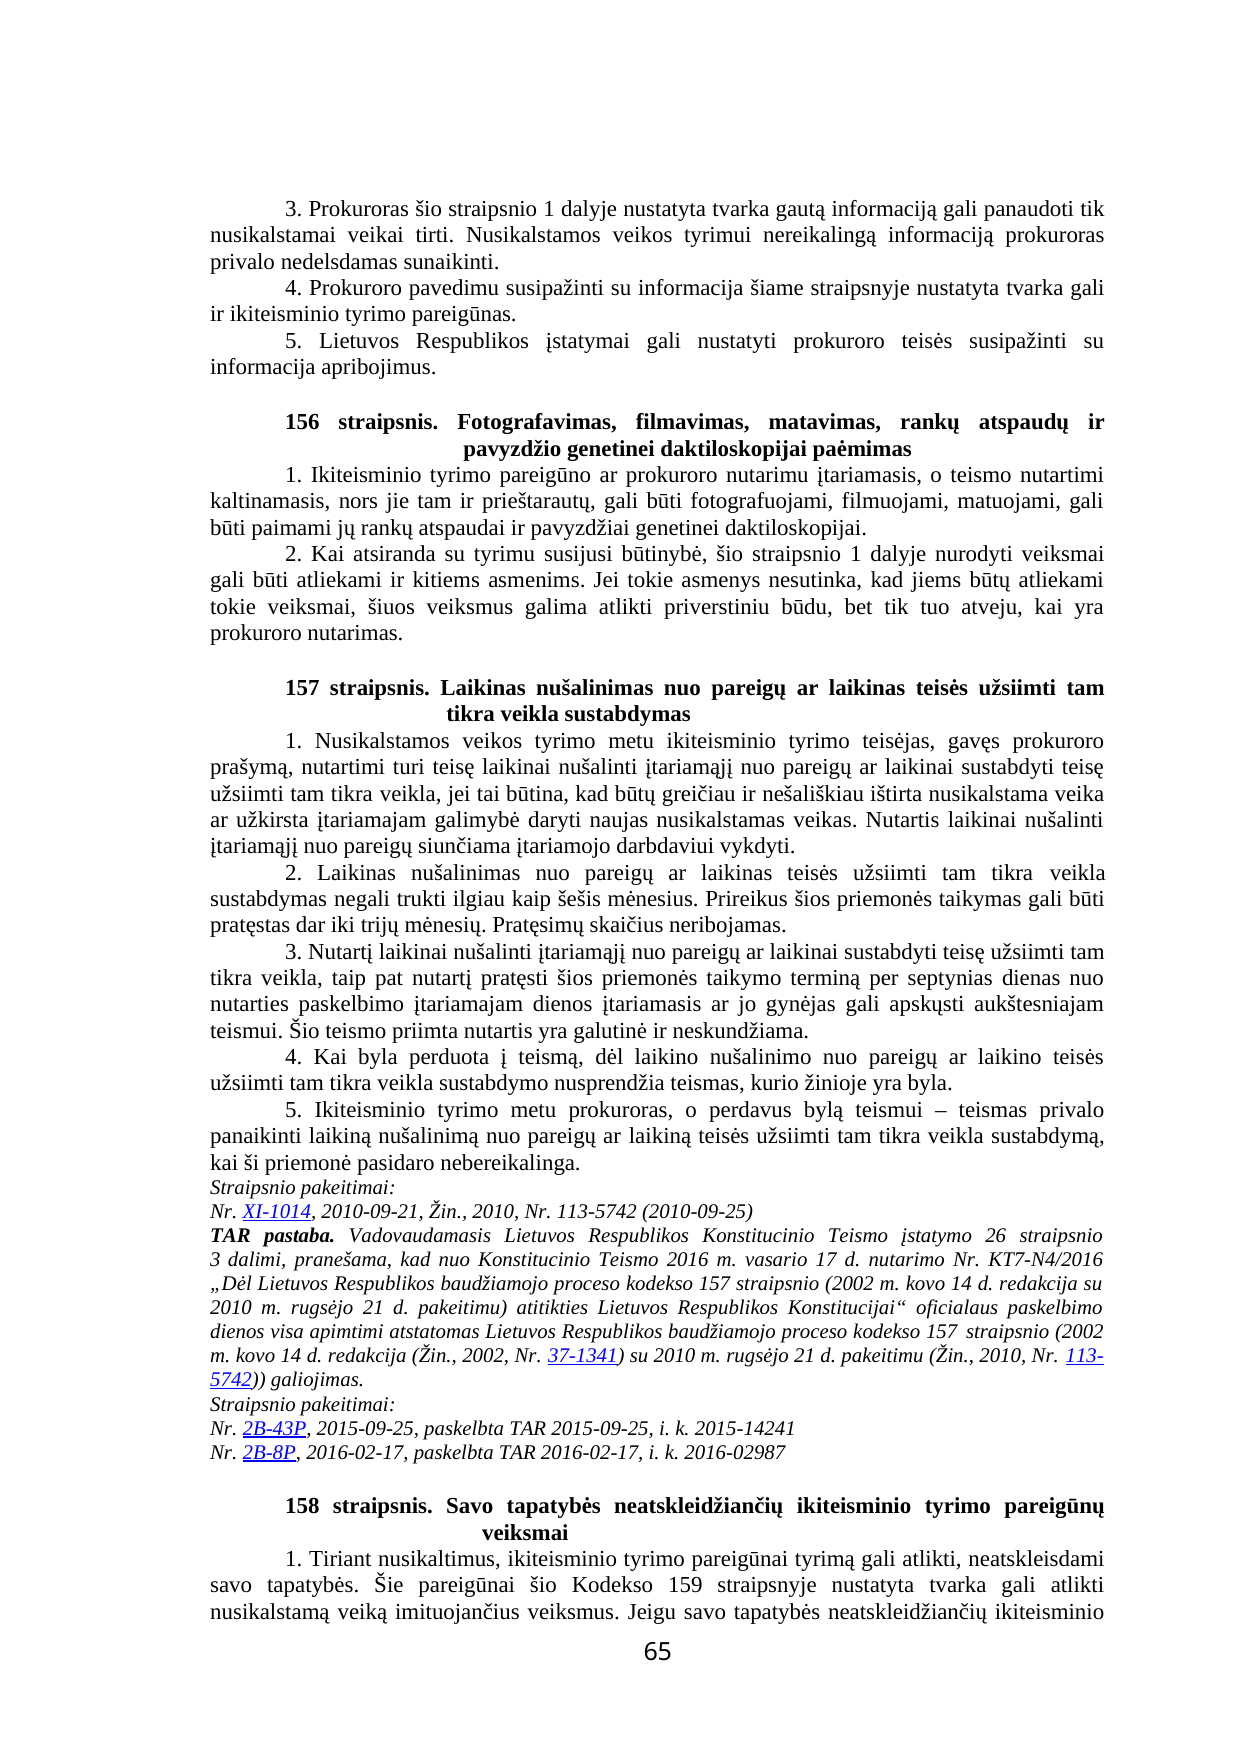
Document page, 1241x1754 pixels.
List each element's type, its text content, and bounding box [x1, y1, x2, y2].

text 3. Nutartį laikinai nušalinti įtariamąjį nuo pareigų ar laikinai sustabdyti teisę užsiimti tam tikra veikla, taip pat nutartį pratęsti šios priemonės taikymo terminą per septynias dienas nuo nutarties paskelbimo įtariamajam dienos įtariamasis ar jo gynėjas gali apskųsti aukštesniajam teismui. Šio teismo priimta nutartis yra galutinė ir neskundžiama. [210, 938, 1106, 1043]
text 2. Laikinas nušalinimas nuo pareigų ar laikinas teisės užsiimti tam tikra veikla sustabdymas negali trukti ilgiau kaip šešis mėnesius. Prireikus šios priemonės taikymas gali būti pratęstas dar iki trijų mėnesių. Pratęsimų skaičius neribojamas. [210, 859, 1106, 938]
text 1. Nusikalstamos veikos tyrimo metu ikiteisminio tyrimo teisėjas, gavęs prokuroro prašymą, nutartimi turi teisę laikinai nušalinti įtariamąjį nuo pareigų ar laikinai sustabdyti teisę užsiimti tam tikra veikla, jei tai būtina, kad būtų greičiau ir nešališkiau ištirta nusikalstama veika ar užkirsta įtariamajam galimybė daryti naujas nusikalstamas veikas. Nutartis laikinai nušalinti įtariamąjį nuo pareigų siunčiama įtariamojo darbdaviui vykdyti. [210, 727, 1106, 859]
text Nr. 2B-43P, 2015-09-25, paskelbta TAR 2015-09-25, i. k. 2015-14241 [210, 1416, 1106, 1439]
text 156 straipsnis. Fotografavimas, filmavimas, matavimas, rankų atspaudų ir pavyzdžio genetinei daktiloskopijai paėmimas [285, 408, 1106, 461]
text 5. Lietuvos Respublikos įstatymai gali nustatyti prokuroro teisės susipažinti su informacija apribojimus. [210, 327, 1106, 379]
text 2. Kai atsiranda su tyrimu susijusi būtinybė, šio straipsnio 1 dalyje nurodyti veiksmai gali būti atliekami ir kitiems asmenims. Jei tokie asmenys nesutinka, kad jiems būtų atliekami tokie veiksmai, šiuos veiksmus galima atlikti priverstiniu būdu, bet tik tuo atveju, kai yra prokuroro nutarimas. [210, 540, 1106, 645]
text 158 straipsnis. Savo tapatybės neatskleidžiančių ikiteisminio tyrimo pareigūnų veiksmai [285, 1492, 1106, 1545]
text 1. Tiriant nusikaltimus, ikiteisminio tyrimo pareigūnai tyrimą gali atlikti, neatskleisdami savo tapatybės. Šie pareigūnai šio Kodekso 159 straipsnyje nustatyta tvarka gali atlikti nusikalstamą veiką imituojančius veiksmus. Jeigu savo tapatybės neatskleidžiančių ikiteisminio [210, 1545, 1106, 1624]
text Straipsnio pakeitimai: [210, 1391, 1106, 1416]
text Nr. XI-1014, 2010-09-21, Žin., 2010, Nr. 113-5742 (2010-09-25) [210, 1199, 1106, 1223]
text TAR pastaba. Vadovaudamasis Lietuvos Respublikos Konstitucinio Teismo įstatymo 26 straipsnio 3 dalimi, pranešama, kad nuo Konstitucinio Teismo 2016 m. vasario 17 d. nutarimo Nr. KT7-N4/2016 „Dėl Lietuvos Respublikos baudžiamojo proceso kodekso 157 straipsnio (2002 m. kovo 14 d. redakcija su 2010 m. rugsėjo 21 d. pakeitimu) atitikties Lietuvos Respublikos Konstitucijai“ oficialaus paskelbimo dienos visa apimtimi atstatomas Lietuvos Respublikos baudžiamojo proceso kodekso 157 straipsnio (2002 m. kovo 14 d. redakcija (Žin., 2002, Nr. 37-1341) su 2010 m. rugsėjo 21 d. pakeitimu (Žin., 2010, Nr. 113-5742)) galiojimas. [210, 1223, 1106, 1391]
text 3. Prokuroras šio straipsnio 1 dalyje nustatyta tvarka gautą informaciją gali panaudoti tik nusikalstamai veikai tirti. Nusikalstamos veikos tyrimui nereikalingą informaciją prokuroras privalo nedelsdamas sunaikinti. [210, 195, 1106, 274]
text 5. Ikiteisminio tyrimo metu prokuroras, o perdavus bylą teismui – teismas privalo panaikinti laikiną nušalinimą nuo pareigų ar laikiną teisės užsiimti tam tikra veikla sustabdymą, kai ši priemonė pasidaro nebereikalinga. [210, 1096, 1106, 1175]
text Nr. 2B-8P, 2016-02-17, paskelbta TAR 2016-02-17, i. k. 2016-02987 [210, 1439, 1106, 1464]
text 4. Kai byla perduota į teismą, dėl laikino nušalinimo nuo pareigų ar laikino teisės užsiimti tam tikra veikla sustabdymo nusprendžia teismas, kurio žinioje yra byla. [210, 1043, 1106, 1096]
text 1. Ikiteisminio tyrimo pareigūno ar prokuroro nutarimu įtariamasis, o teismo nutartimi kaltinamasis, nors jie tam ir prieštarautų, gali būti fotografuojami, filmuojami, matuojami, gali būti paimami jų rankų atspaudai ir pavyzdžiai genetinei daktiloskopijai. [210, 461, 1106, 540]
text 157 straipsnis. Laikinas nušalinimas nuo pareigų ar laikinas teisės užsiimti tam tikra veikla sustabdymas [285, 674, 1106, 727]
text Straipsnio pakeitimai: [210, 1175, 1106, 1199]
text 4. Prokuroro pavedimu susipažinti su informacija šiame straipsnyje nustatyta tvarka gali ir ikiteisminio tyrimo pareigūnas. [210, 274, 1106, 327]
